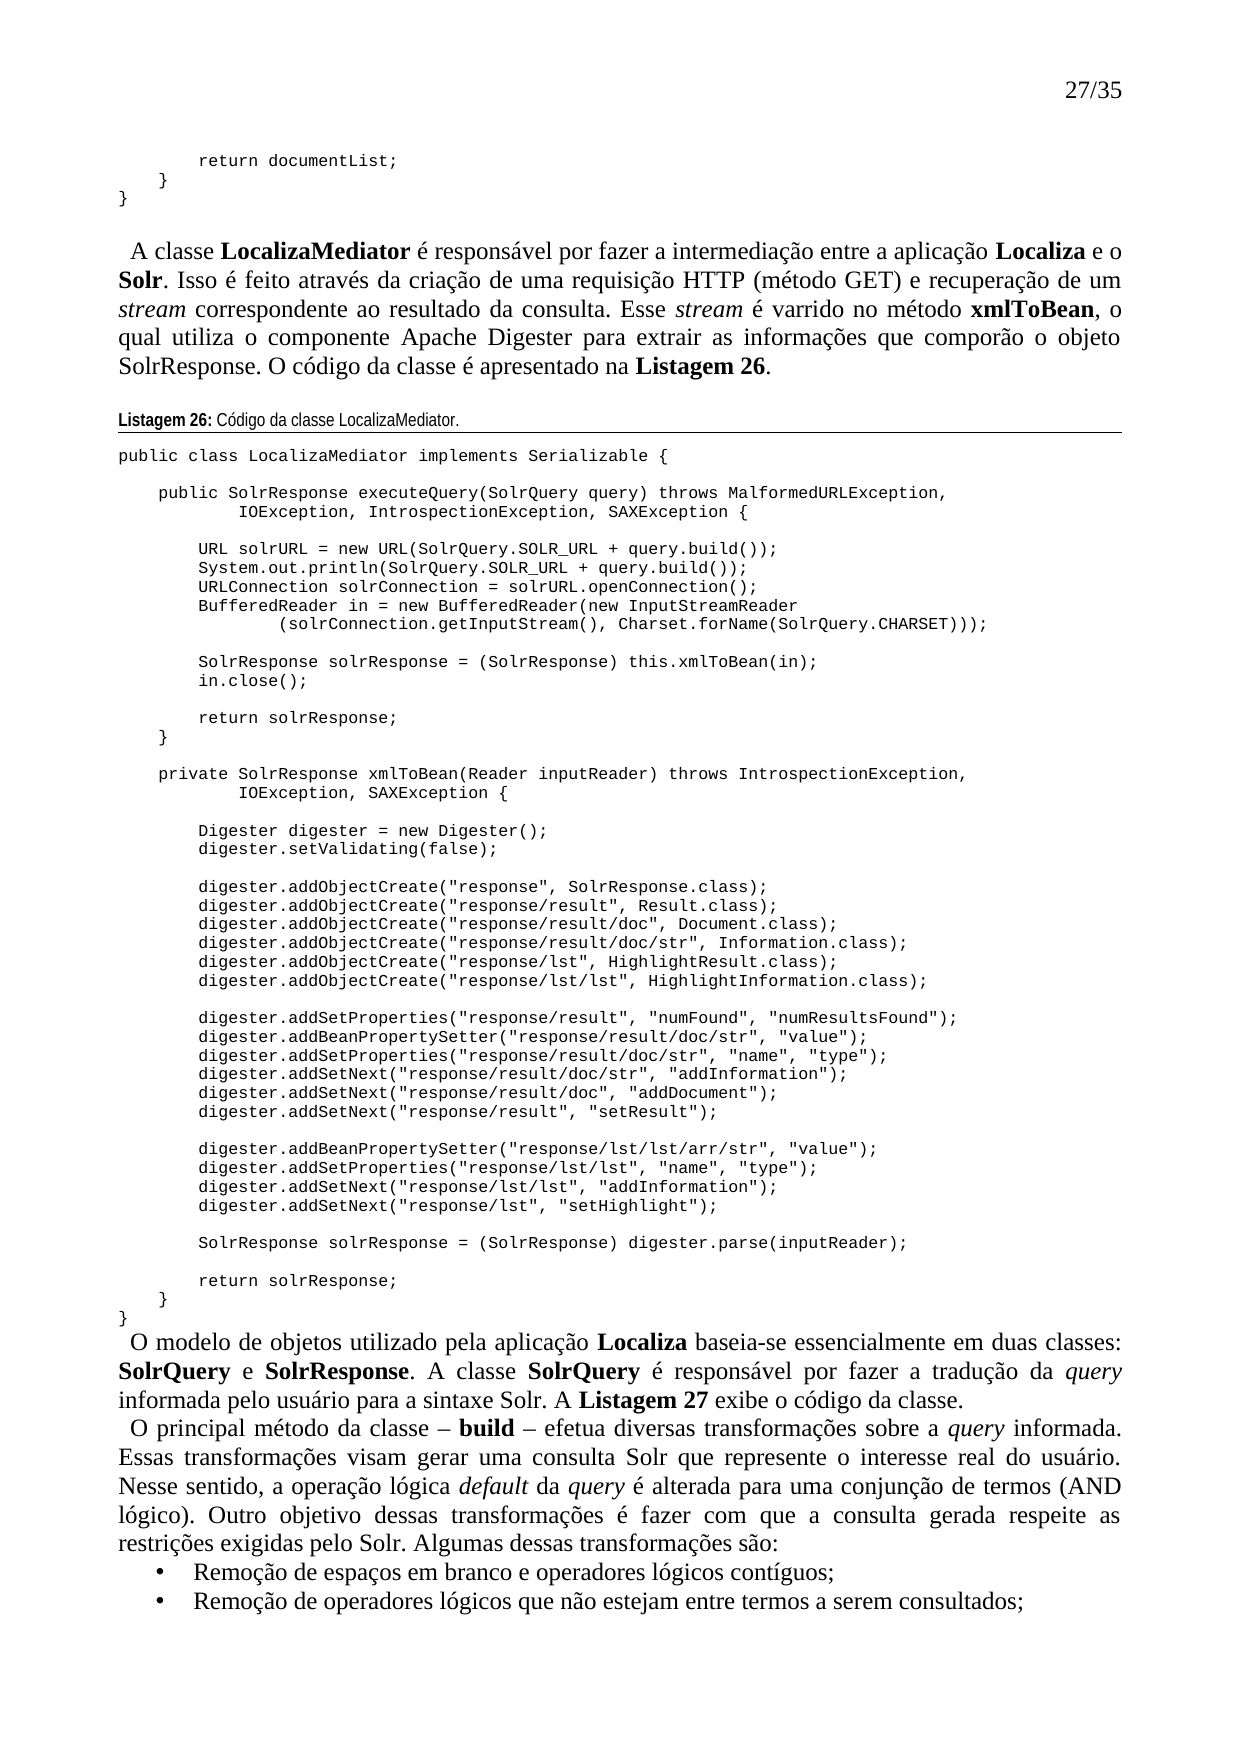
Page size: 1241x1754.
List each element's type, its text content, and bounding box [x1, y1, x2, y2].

list return solrResponse; [118, 1271, 1122, 1290]
list digester.setValidating(false); [118, 840, 1122, 858]
list digester.addSetNext("response/result/doc/str", "addInformation"); [118, 1065, 1122, 1083]
list digester.addSetNext("response/lst", "setHighlight"); [118, 1196, 1122, 1215]
list private SolrResponse xmlToBean(Reader inputReader) throws IntrospectionException, [118, 765, 1122, 783]
list Remoção de operadores lógicos que não estejam entre termos a serem consultados; [156, 1586, 1122, 1615]
list } [118, 1290, 1122, 1308]
list digester.addSetProperties("response/result/doc/str", "name", "type"); [118, 1046, 1122, 1065]
list digester.addObjectCreate("response/lst", HighlightResult.class); [118, 952, 1122, 971]
list digester.addSetNext("response/result", "setResult"); [118, 1102, 1122, 1121]
list digester.addObjectCreate("response/lst/lst", HighlightInformation.class); [118, 971, 1122, 990]
list digester.addBeanPropertySetter("response/result/doc/str", "value"); [118, 1027, 1122, 1046]
list IOException, IntrospectionException, SAXException { [118, 502, 1122, 521]
list return solrResponse; [118, 708, 1122, 727]
list SolrResponse solrResponse = (SolrResponse) digester.parse(inputReader); [118, 1233, 1122, 1252]
text O modelo de objetos utilizado pela aplicação Localiza baseia-se essencialmente em duas classes: SolrQuery e SolrResponse. A classe SolrQuery é responsável por fazer a tradução da query informada pelo usuário para a sintaxe Solr. A Listagem 27 exibe o código da classe. [118, 1327, 1122, 1413]
list } [118, 1308, 1122, 1327]
list digester.addObjectCreate("response", SolrResponse.class); [118, 877, 1122, 896]
list digester.addObjectCreate("response/result/doc", Document.class); [118, 915, 1122, 933]
list digester.addSetProperties("response/lst/lst", "name", "type"); [118, 1158, 1122, 1177]
list in.close(); [118, 671, 1122, 690]
text O principal método da classe – build – efetua diversas transformações sobre a query informada. Essas transformações visam gerar uma consulta Solr que represente o interesse real do usuário. Nesse sentido, a operação lógica default da query é alterada para uma conjunção de termos (AND lógico). Outro objetivo dessas transformações é fazer com que a consulta gerada respeite as restrições exigidas pelo Solr. Algumas dessas transformações são: [118, 1413, 1122, 1557]
list } [118, 727, 1122, 746]
list digester.addSetNext("response/lst/lst", "addInformation"); [118, 1177, 1122, 1196]
list digester.addObjectCreate("response/result/doc/str", Information.class); [118, 933, 1122, 952]
list digester.addSetProperties("response/result", "numFound", "numResultsFound"); [118, 1008, 1122, 1027]
list Listagem 26: Código da classe LocalizaMediator. [118, 409, 1122, 432]
list URL solrURL = new URL(SolrQuery.SOLR_URL + query.build()); [118, 540, 1122, 558]
list (solrConnection.getInputStream(), Charset.forName(SolrQuery.CHARSET))); [118, 615, 1122, 633]
list IOException, SAXException { [118, 783, 1122, 802]
list System.out.println(SolrQuery.SOLR_URL + query.build()); [118, 558, 1122, 577]
list digester.addObjectCreate("response/result", Result.class); [118, 896, 1122, 915]
list Digester digester = new Digester(); [118, 821, 1122, 840]
text A classe LocalizaMediator é responsável por fazer a intermediação entre a aplicação Localiza e o Solr. Isso é feito através da criação de uma requisição HTTP (método GET) e recuperação de um stream correspondente ao resultado da consulta. Esse stream é varrido no método xmlToBean, o qual utiliza o componente Apache Digester para extrair as informações que comporão o objeto SolrResponse. O código da classe é apresentado na Listagem 26. [118, 236, 1122, 380]
list URLConnection solrConnection = solrURL.openConnection(); [118, 577, 1122, 596]
list BufferedReader in = new BufferedReader(new InputStreamReader [118, 596, 1122, 615]
list digester.addSetNext("response/result/doc", "addDocument"); [118, 1083, 1122, 1102]
list } [118, 189, 1122, 207]
list SolrResponse solrResponse = (SolrResponse) this.xmlToBean(in); [118, 652, 1122, 671]
list digester.addBeanPropertySetter("response/lst/lst/arr/str", "value"); [118, 1140, 1122, 1158]
list Remoção de espaços em branco e operadores lógicos contíguos; [156, 1557, 1122, 1586]
list public class LocalizaMediator implements Serializable { [118, 446, 1122, 465]
list } [118, 170, 1122, 189]
list public SolrResponse executeQuery(SolrQuery query) throws MalformedURLException, [118, 483, 1122, 502]
list return documentList; [118, 151, 1122, 170]
